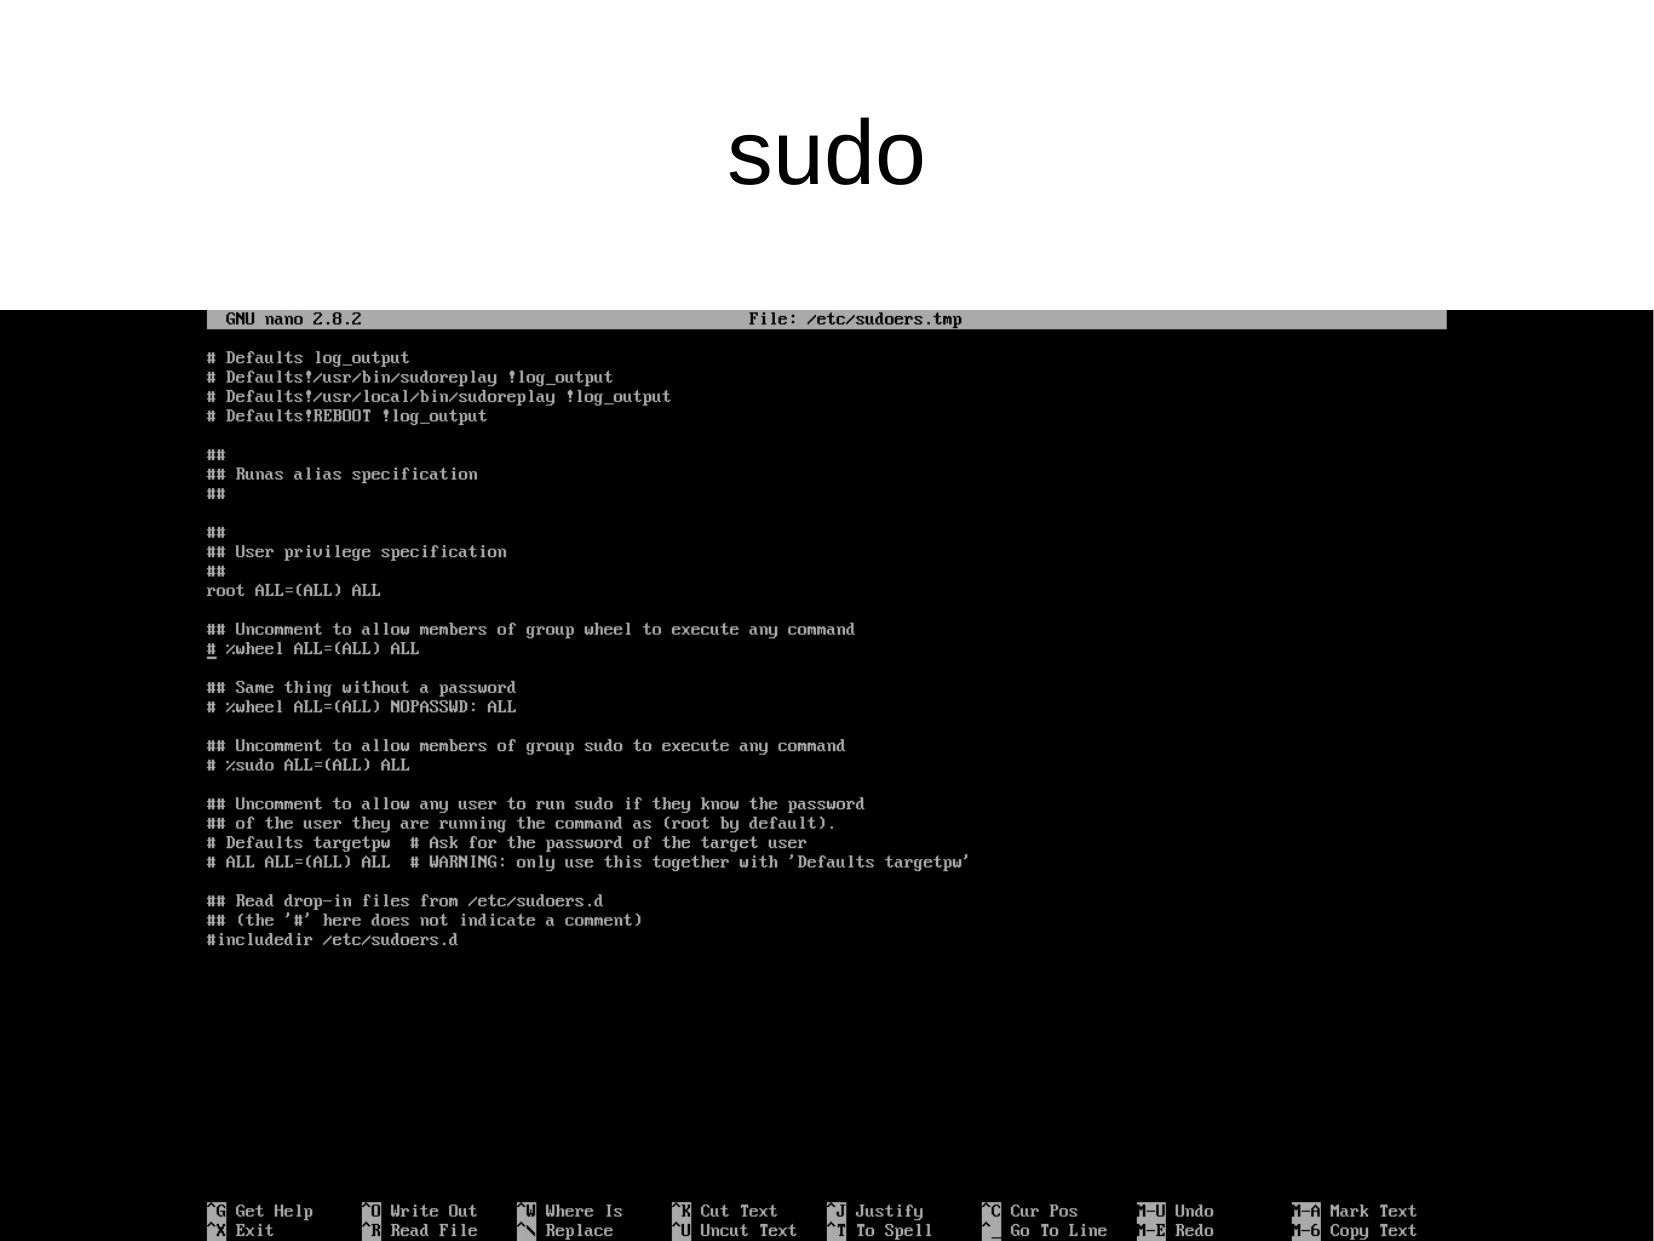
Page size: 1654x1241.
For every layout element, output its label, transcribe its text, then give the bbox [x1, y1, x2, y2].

picture [0, 310, 1654, 1241]
title sudo [82, 49, 1571, 257]
